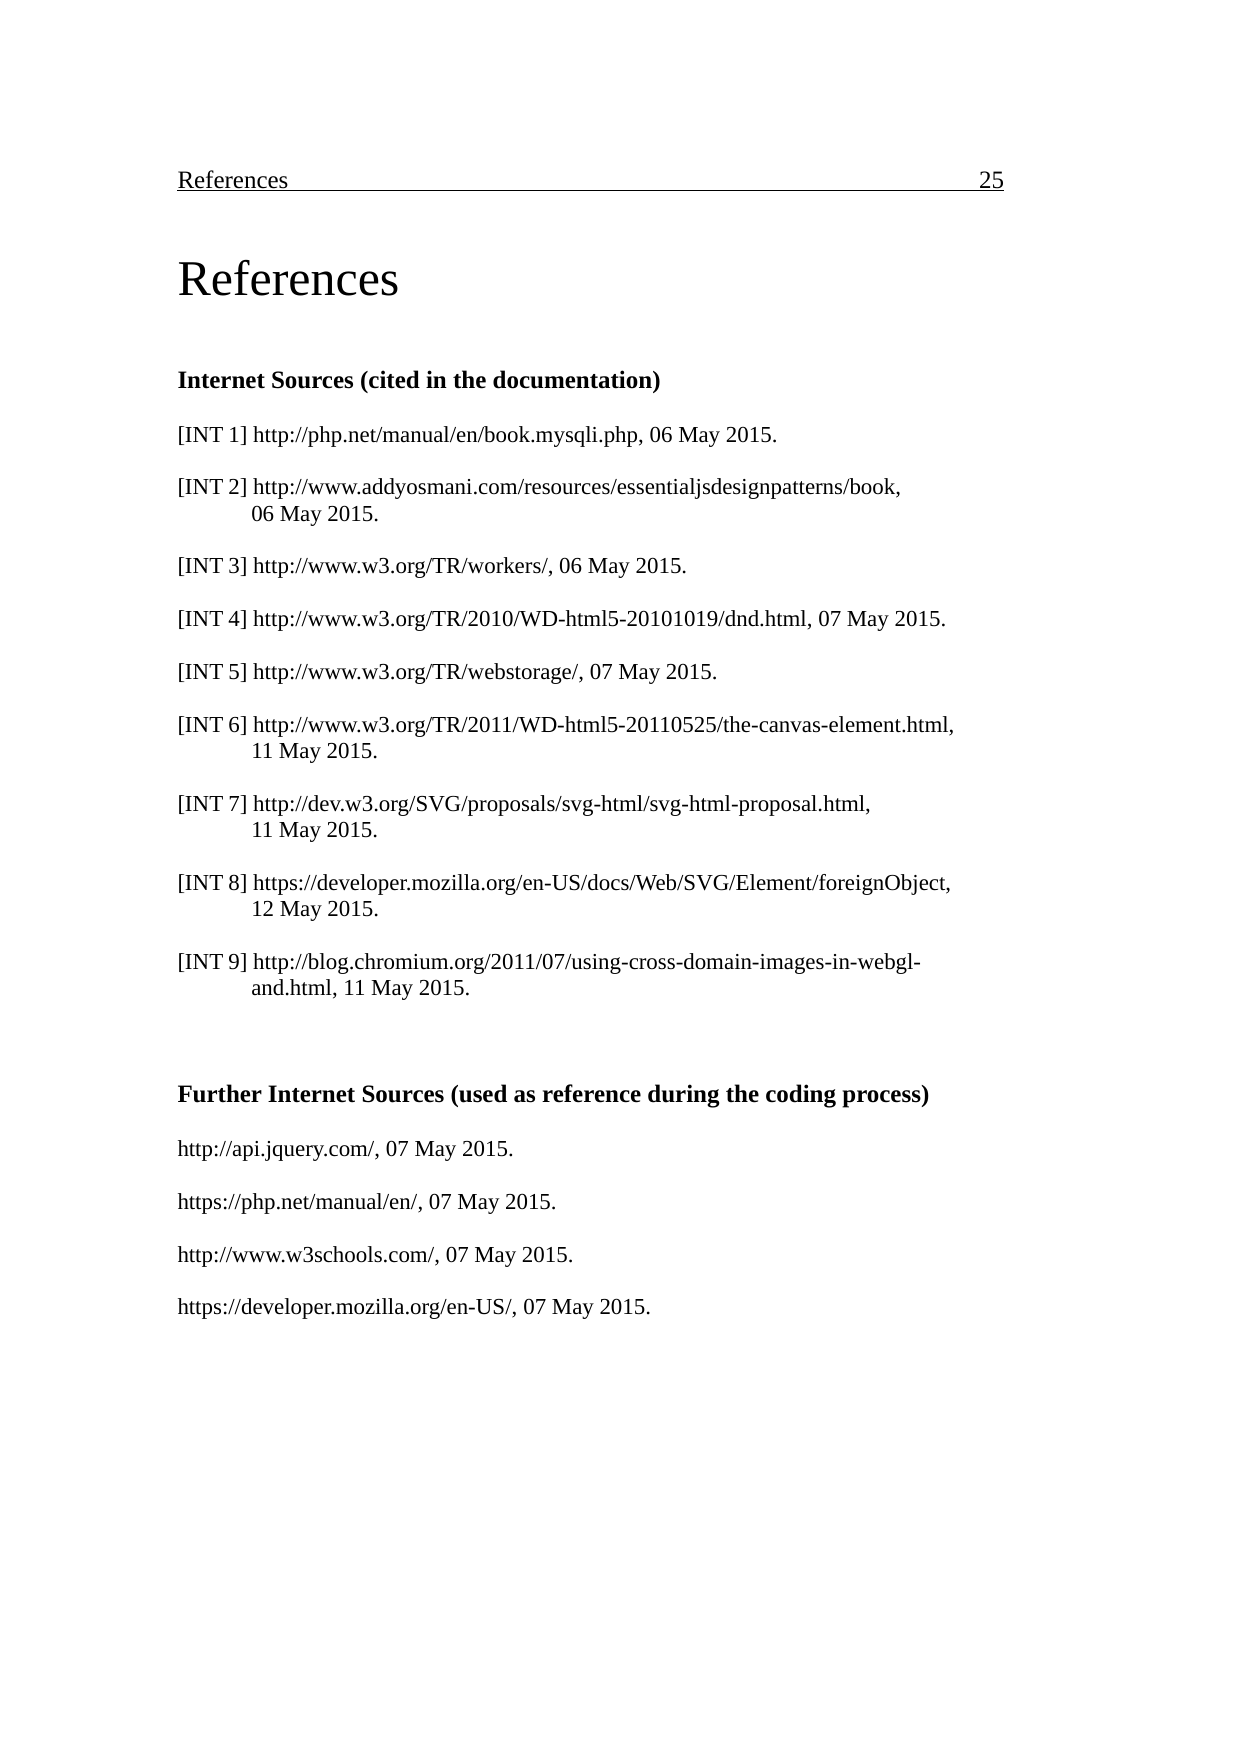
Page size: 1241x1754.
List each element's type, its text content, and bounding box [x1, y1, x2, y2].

subtitle References [177, 248, 1004, 306]
text [INT 4] http://www.w3.org/TR/2010/WD-html5-20101019/dnd.html, 07 May 2015. [177, 605, 1004, 632]
text https://developer.mozilla.org/en-US/, 07 May 2015. [177, 1293, 1004, 1320]
text Further Internet Sources (used as reference during the coding process) [177, 1079, 1004, 1108]
text [INT 1] http://php.net/manual/en/book.mysqli.php, 06 May 2015. [177, 421, 1004, 447]
text and.html, 11 May 2015. [177, 974, 1004, 1001]
text 12 May 2015. [177, 895, 1004, 921]
text [INT 5] http://www.w3.org/TR/webstorage/, 07 May 2015. [177, 658, 1004, 684]
text [INT 2] http://www.addyosmani.com/resources/essentialjsdesignpatterns/book, [177, 473, 1004, 500]
text [INT 7] http://dev.w3.org/SVG/proposals/svg-html/svg-html-proposal.html, [177, 790, 1004, 816]
text [INT 6] http://www.w3.org/TR/2011/WD-html5-20110525/the-canvas-element.html, [177, 711, 1004, 737]
text [INT 3] http://www.w3.org/TR/workers/, 06 May 2015. [177, 552, 1004, 579]
text http://www.w3schools.com/, 07 May 2015. [177, 1241, 1004, 1267]
text [INT 9] http://blog.chromium.org/2011/07/using-cross-domain-images-in-webgl- [177, 948, 1004, 974]
text Internet Sources (cited in the documentation) [177, 365, 1004, 394]
text [INT 8] https://developer.mozilla.org/en-US/docs/Web/SVG/Element/foreignObject, [177, 869, 1004, 895]
text 11 May 2015. [177, 737, 1004, 763]
text 06 May 2015. [177, 500, 1004, 526]
text http://api.jquery.com/, 07 May 2015. [177, 1135, 1004, 1162]
text 11 May 2015. [177, 816, 1004, 842]
text https://php.net/manual/en/, 07 May 2015. [177, 1188, 1004, 1214]
